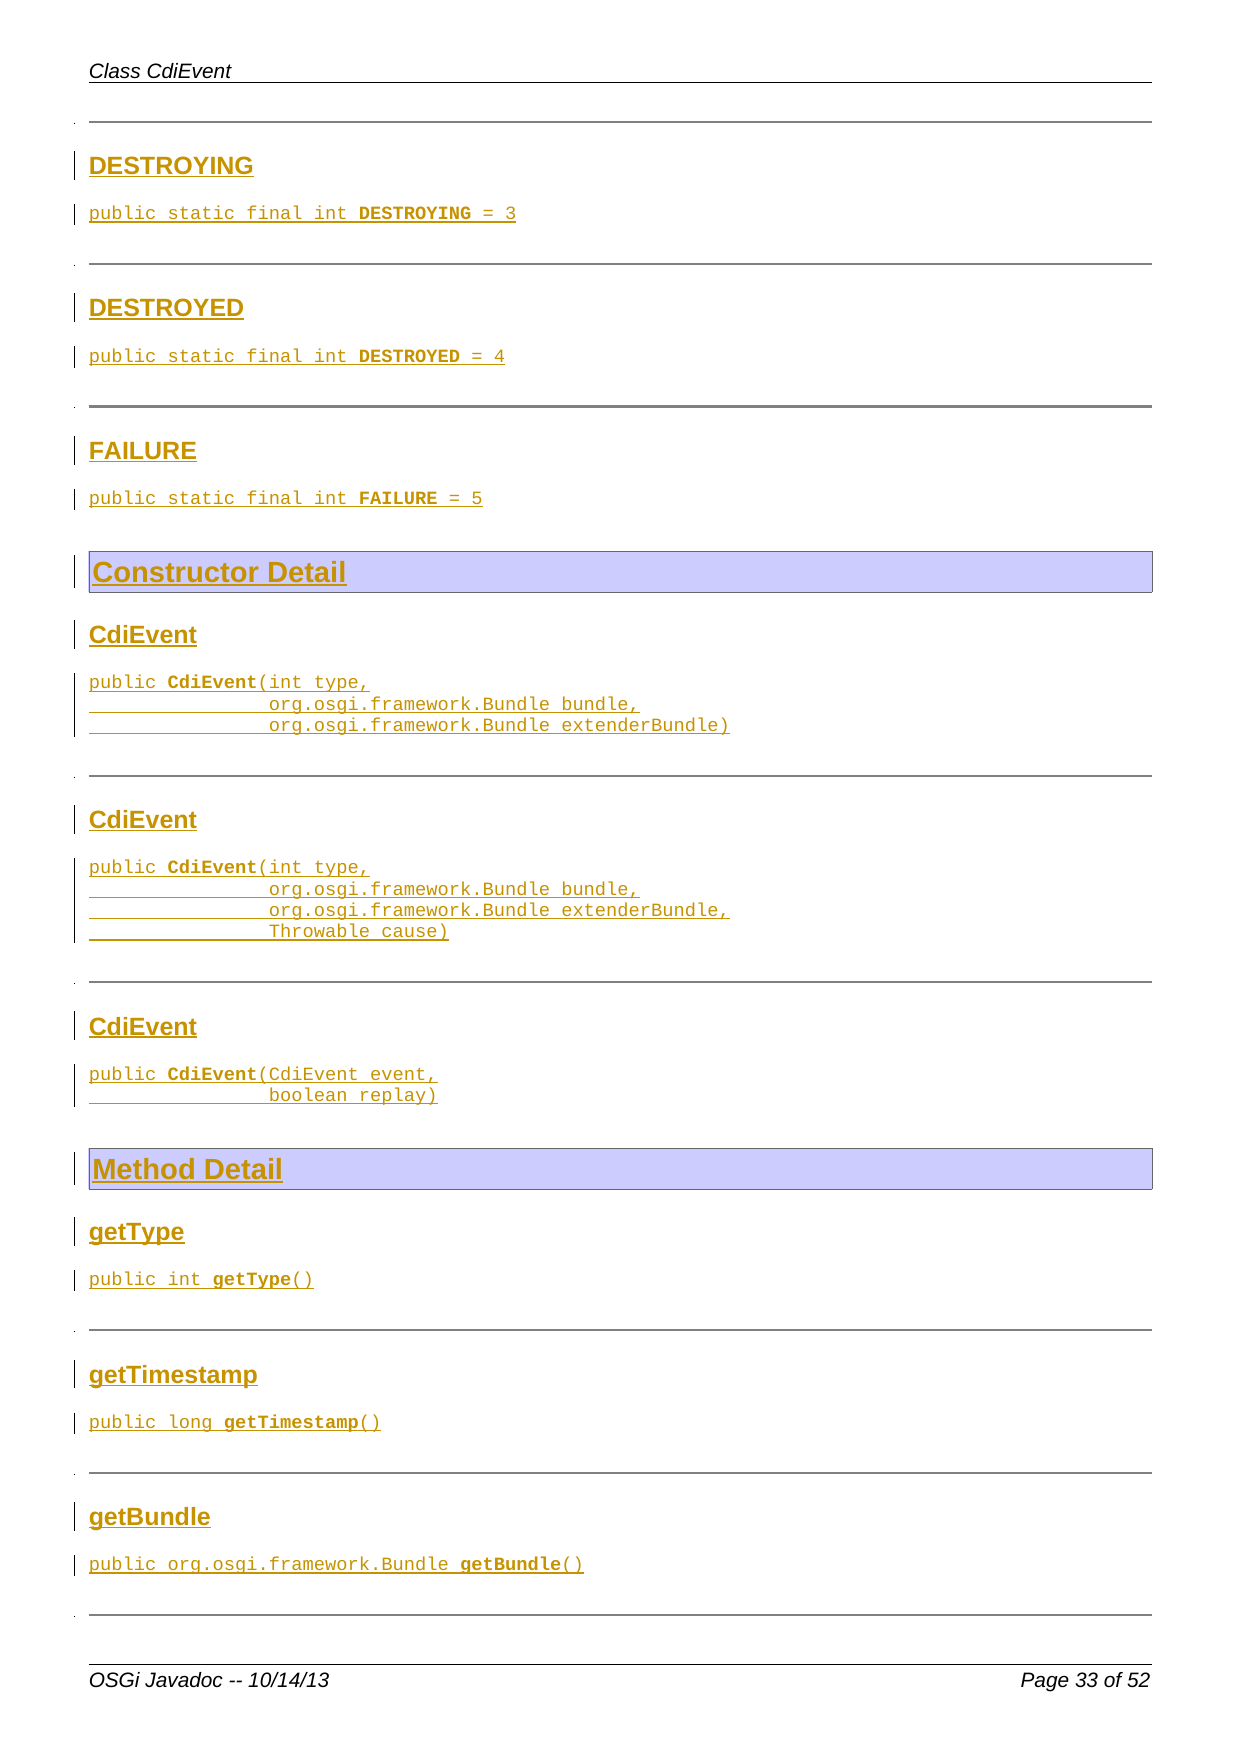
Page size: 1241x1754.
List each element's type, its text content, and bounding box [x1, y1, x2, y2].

text public int getType() [88, 1270, 1152, 1291]
text public CdiEvent(int type, org.osgi.framework.Bundle bundle, org.osgi.framework.Bundle extenderBundle) [88, 673, 1152, 737]
subtitle FAILURE [88, 436, 1152, 464]
text public long getTimestamp() [88, 1413, 1152, 1434]
subtitle Constructor Detail [90, 552, 1152, 592]
text public CdiEvent(int type, org.osgi.framework.Bundle bundle, org.osgi.framework.Bundle extenderBundle, Throwable cause) [88, 858, 1152, 943]
subtitle getBundle [88, 1502, 1152, 1531]
subtitle getType [88, 1217, 1152, 1246]
subtitle Method Detail [90, 1149, 1152, 1189]
text public CdiEvent(CdiEvent event, boolean replay) [88, 1064, 1152, 1107]
subtitle getTimestamp [88, 1360, 1152, 1388]
text public static final int DESTROYED = 4 [88, 346, 1152, 368]
text public static final int DESTROYING = 3 [88, 204, 1152, 225]
subtitle CdiEvent [88, 1011, 1152, 1040]
text public static final int FAILURE = 5 [88, 489, 1152, 510]
subtitle CdiEvent [88, 805, 1152, 834]
text public org.osgi.framework.Bundle getBundle() [88, 1555, 1152, 1576]
subtitle DESTROYED [88, 293, 1152, 322]
subtitle DESTROYING [88, 151, 1152, 180]
subtitle CdiEvent [88, 620, 1152, 649]
